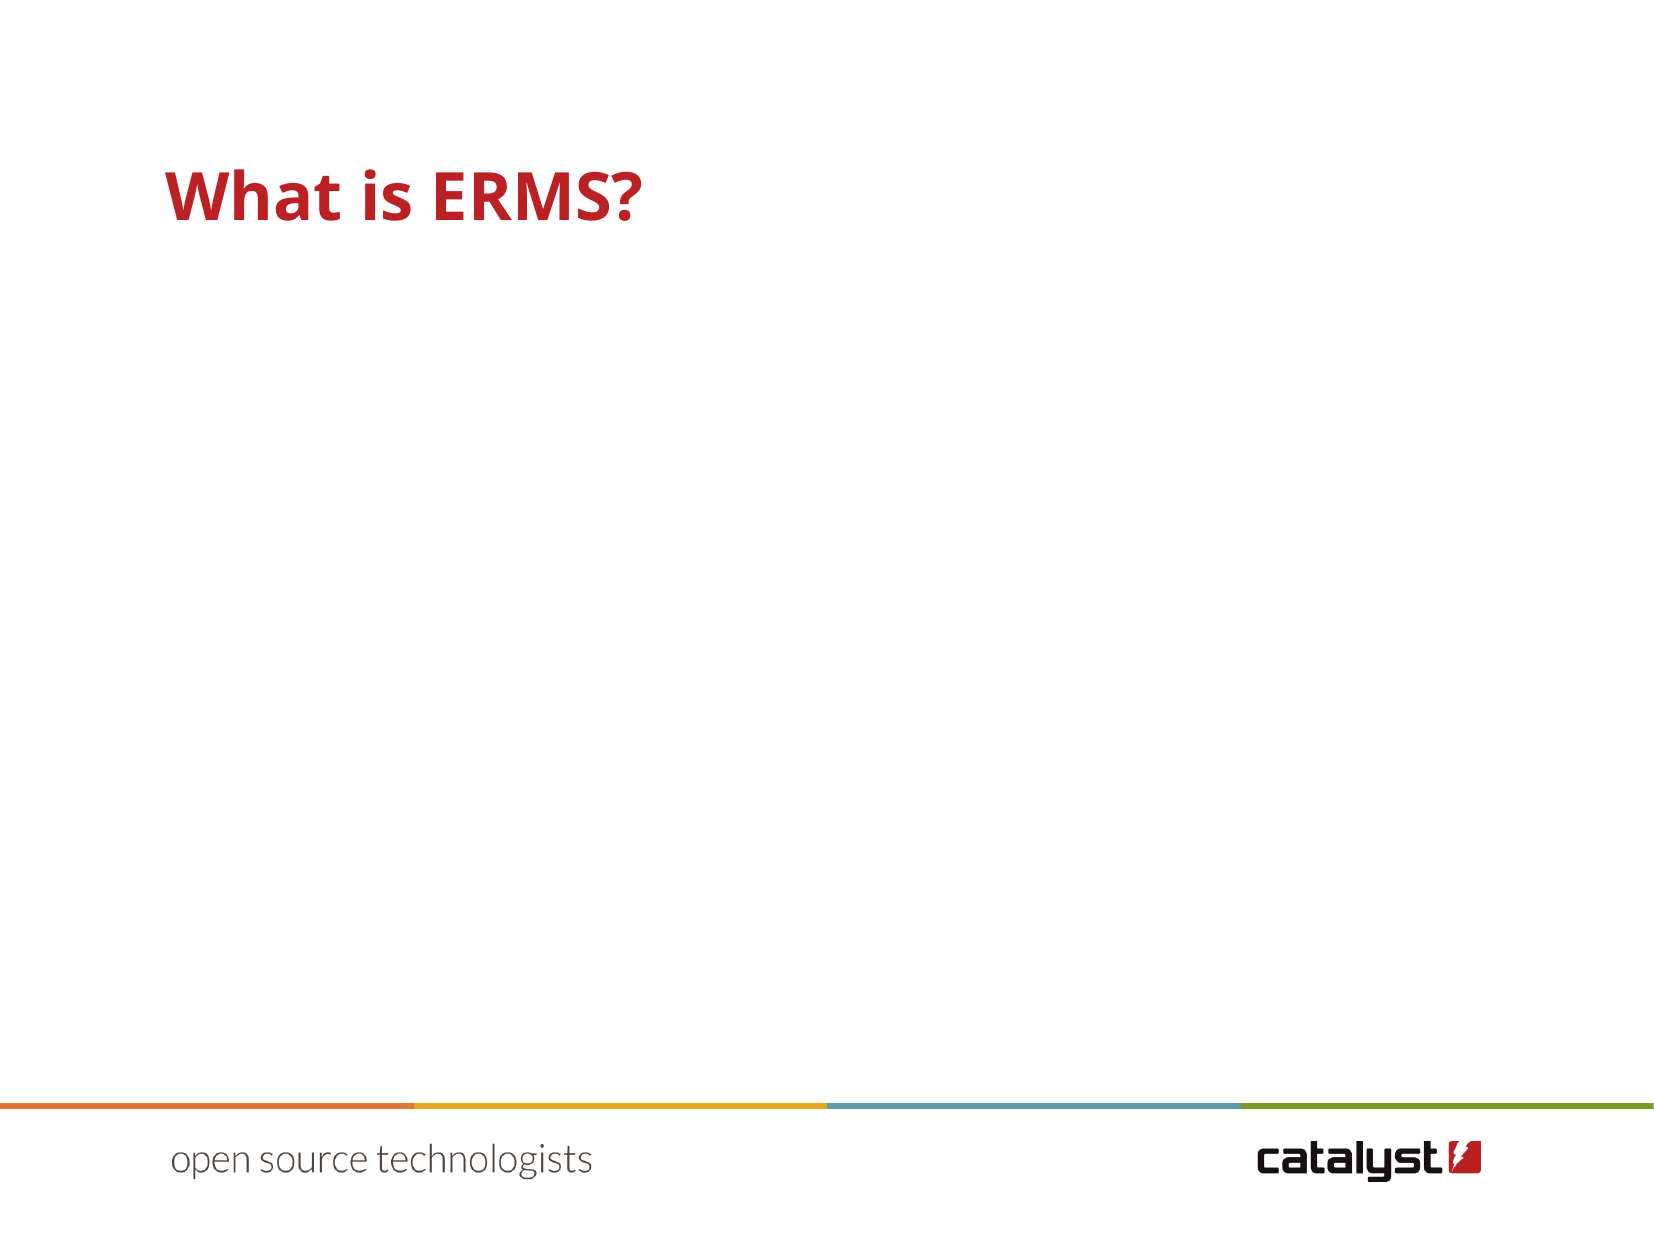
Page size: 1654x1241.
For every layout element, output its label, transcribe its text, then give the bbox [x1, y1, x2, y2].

picture [0, 1103, 1654, 1182]
title What is ERMS? [165, 90, 1489, 298]
